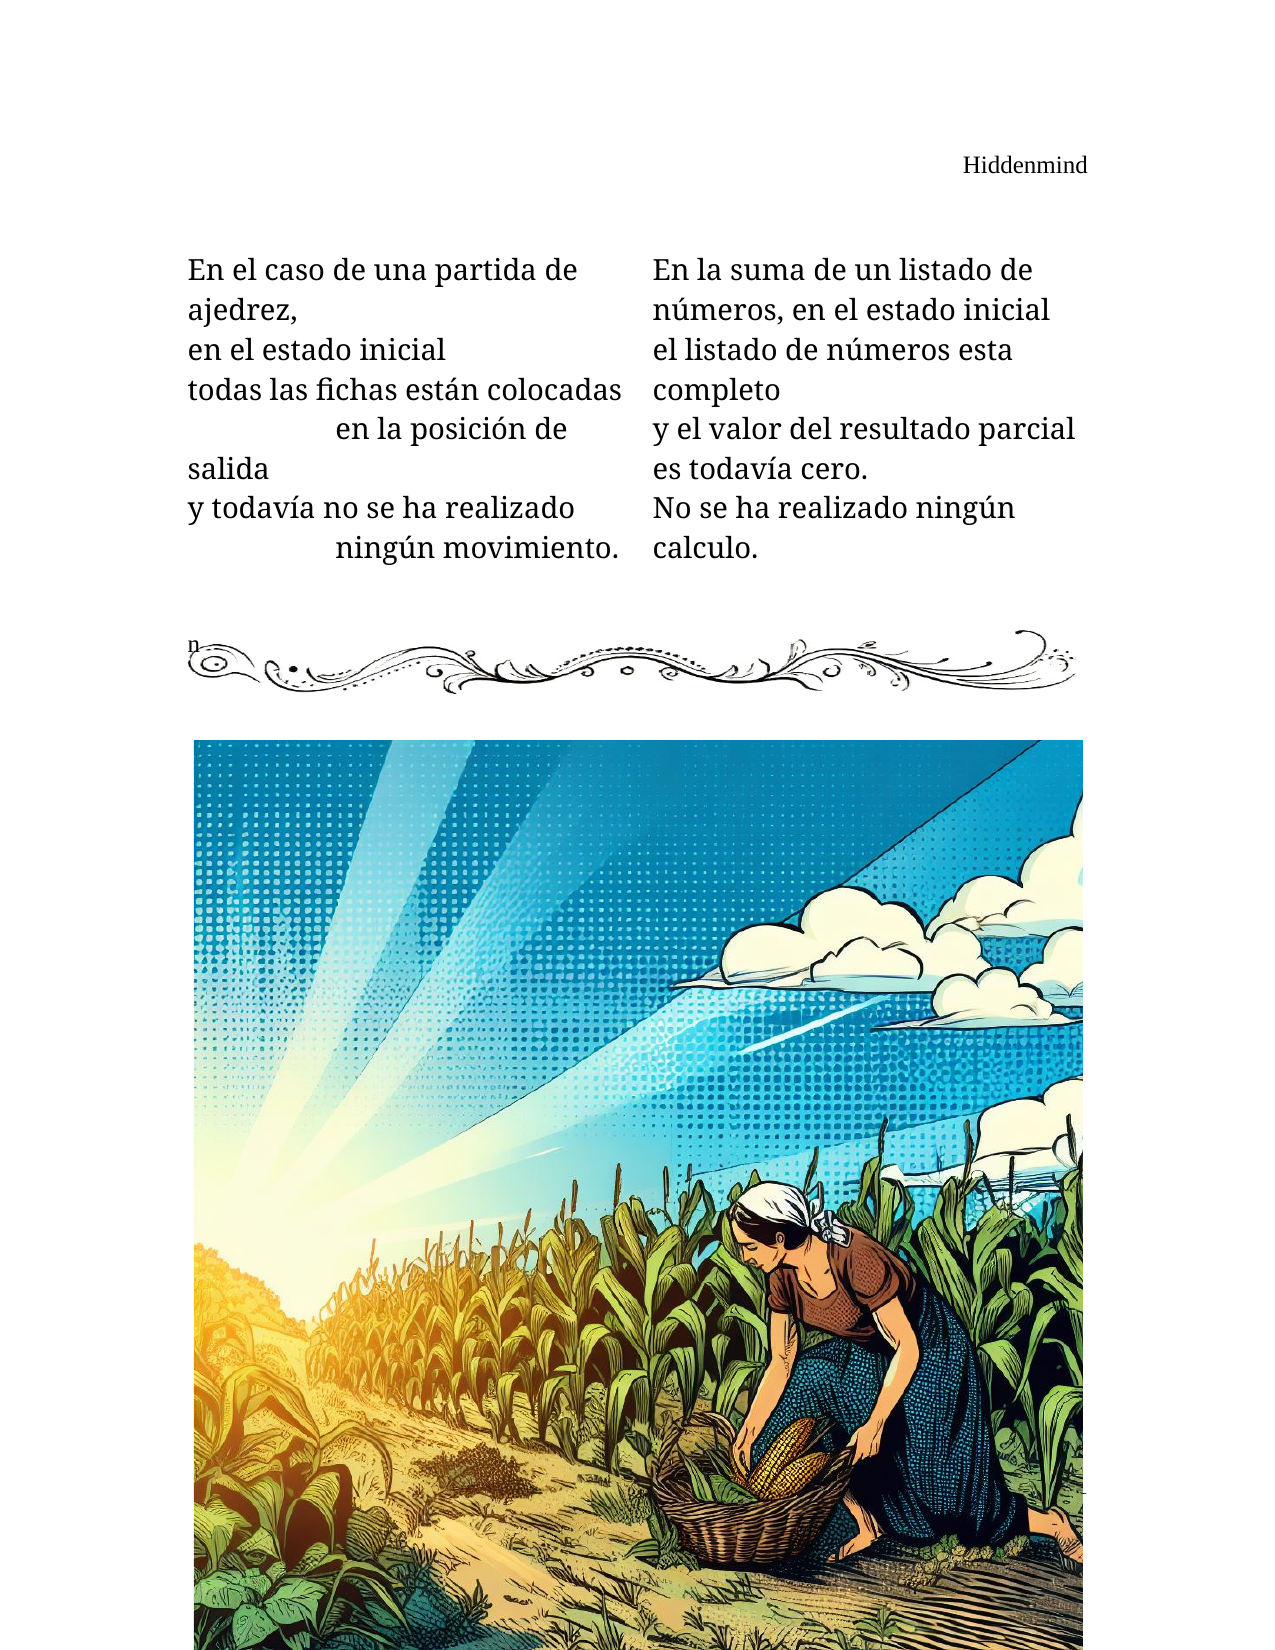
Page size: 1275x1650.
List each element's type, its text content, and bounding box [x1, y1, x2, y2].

picture [227, 857, 249, 875]
picture [1010, 1077, 1033, 1096]
picture [609, 964, 622, 969]
picture [882, 1068, 902, 1075]
picture [196, 880, 203, 887]
picture [612, 797, 621, 817]
picture [253, 898, 259, 905]
picture [871, 1060, 879, 1066]
picture [315, 897, 321, 914]
picture [979, 1051, 988, 1060]
picture [273, 887, 279, 894]
text es todavía cero. [652, 448, 1087, 488]
picture [1037, 1068, 1052, 1080]
picture [241, 841, 248, 847]
picture [1013, 754, 1020, 760]
picture [1065, 1050, 1083, 1061]
picture [915, 1070, 923, 1086]
picture [868, 1071, 878, 1075]
picture [956, 1064, 965, 1072]
picture [986, 1036, 1005, 1045]
picture [599, 955, 604, 969]
picture [557, 955, 574, 970]
picture [848, 1069, 865, 1077]
picture [945, 1051, 953, 1060]
text ningún movimiento. [187, 527, 622, 567]
text todas las fichas están colocadas [187, 369, 622, 408]
text y el valor del resultado parcial [652, 408, 1087, 448]
text el listado de números esta completo [652, 329, 1087, 408]
picture [637, 956, 668, 970]
picture [599, 758, 611, 782]
picture [924, 1068, 930, 1077]
picture [187, 629, 1077, 695]
picture [546, 962, 552, 969]
picture [193, 886, 211, 898]
picture [1046, 1029, 1056, 1036]
text en el estado inicial [187, 329, 622, 369]
picture [712, 956, 717, 965]
picture [1073, 1063, 1083, 1067]
picture [612, 770, 617, 783]
picture [986, 864, 993, 870]
picture [990, 1085, 1009, 1101]
picture [955, 1082, 990, 1096]
picture [323, 899, 332, 907]
picture [295, 899, 303, 905]
picture [997, 1065, 1008, 1082]
text en la posición de salida [187, 408, 622, 488]
text En la suma de un listado de números, en el estado inicial [652, 250, 1087, 329]
picture [252, 908, 259, 914]
picture [547, 927, 551, 939]
picture [193, 861, 203, 869]
picture [848, 1060, 868, 1066]
picture [240, 887, 259, 896]
picture [1073, 1037, 1083, 1045]
picture [978, 856, 985, 867]
picture [442, 897, 457, 913]
picture [272, 869, 279, 875]
picture [193, 740, 1083, 1650]
picture [1012, 1050, 1026, 1061]
picture [988, 1029, 995, 1035]
picture [884, 1060, 891, 1066]
picture [1060, 1031, 1068, 1036]
text y todavía no se ha realizado [187, 488, 622, 527]
picture [1063, 1038, 1069, 1045]
picture [896, 995, 911, 1001]
picture [955, 1039, 962, 1046]
picture [963, 1053, 972, 1061]
picture [923, 1038, 931, 1052]
picture [1003, 867, 1008, 875]
text No se ha realizado ningún calculo. [652, 488, 1087, 567]
picture [315, 880, 321, 893]
picture [579, 927, 585, 940]
picture [239, 850, 248, 857]
text En el caso de una partida de ajedrez, [187, 250, 622, 329]
